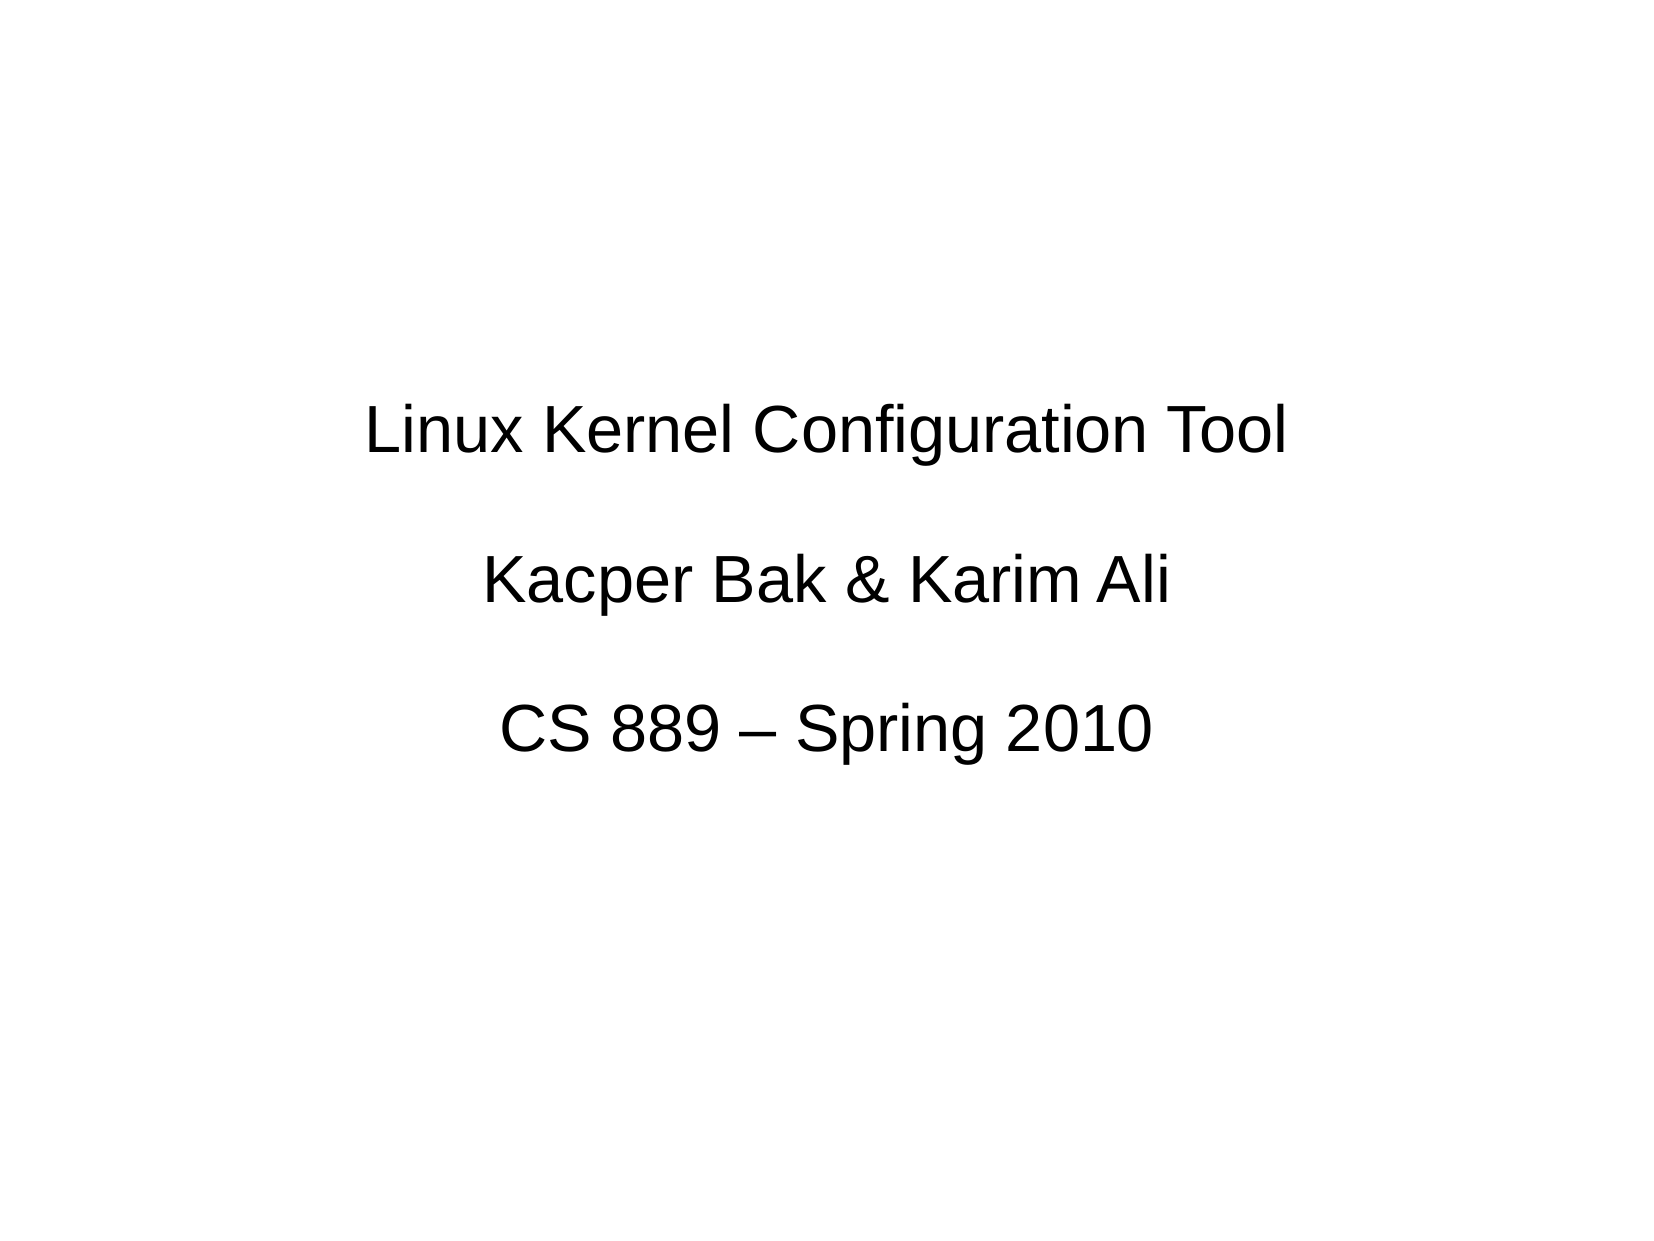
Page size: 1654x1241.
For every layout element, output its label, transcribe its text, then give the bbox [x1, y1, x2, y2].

subtitle Linux Kernel Configuration Tool Kacper Bak & Karim Ali CS 889 – Spring 2010 [82, 56, 1571, 1102]
